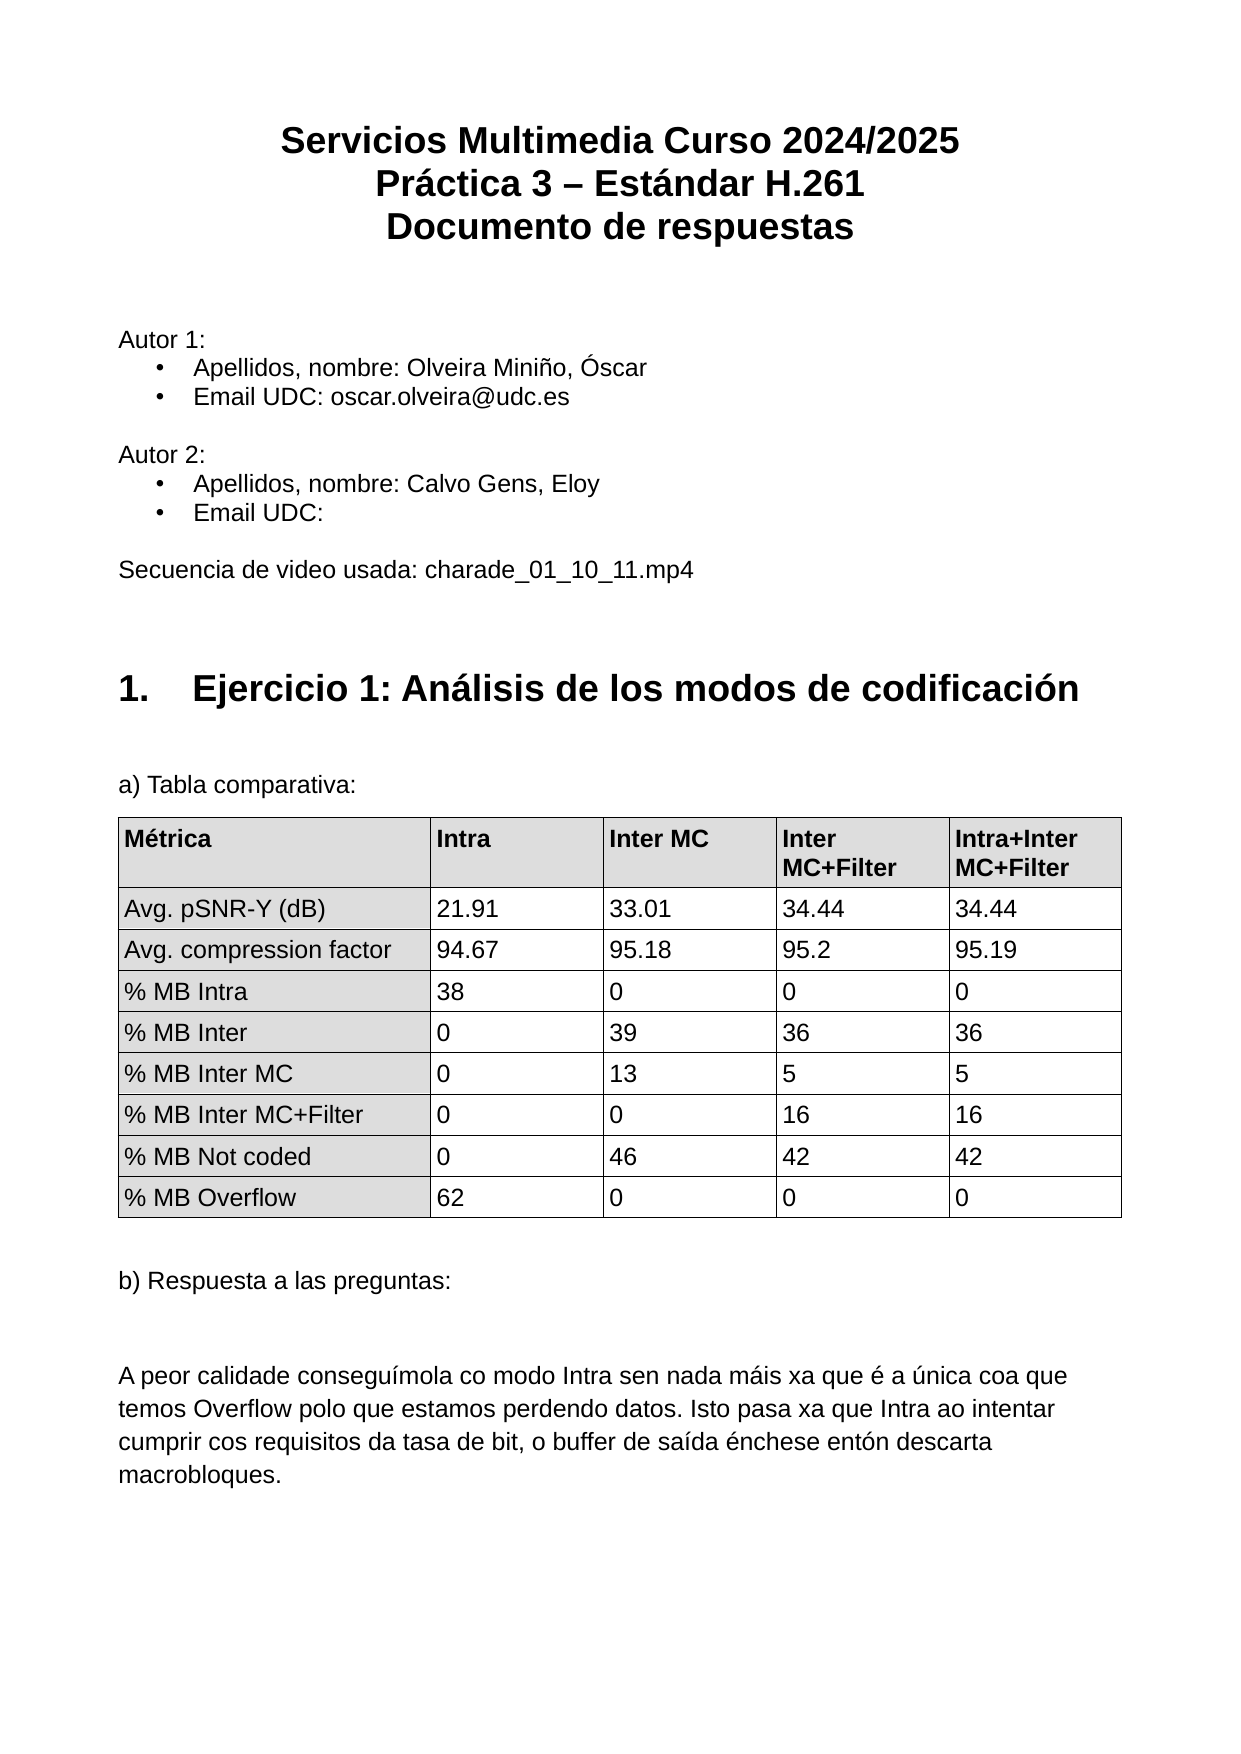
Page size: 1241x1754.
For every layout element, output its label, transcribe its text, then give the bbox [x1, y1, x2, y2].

table_cell 39 [604, 1012, 776, 1052]
table_cell 0 [604, 1177, 776, 1217]
table_cell % MB Overflow [119, 1177, 430, 1217]
text Autor 1: [118, 325, 1122, 353]
table_cell 94.67 [431, 930, 603, 970]
table_header Inter MC+Filter [777, 818, 949, 887]
table_header Métrica [119, 818, 430, 887]
table_header Inter MC [604, 818, 776, 887]
table_cell 21.91 [431, 888, 603, 928]
table_cell 0 [777, 1177, 949, 1217]
table_cell 34.44 [777, 888, 949, 928]
table_cell 16 [777, 1095, 949, 1135]
table_cell 0 [950, 1177, 1121, 1217]
text Secuencia de video usada: charade_01_10_11.mp4 [118, 555, 1122, 584]
text Práctica 3 – Estándar H.261 [118, 161, 1122, 204]
table_cell 34.44 [950, 888, 1121, 928]
table_cell 95.19 [950, 930, 1121, 970]
table_cell % MB Not coded [119, 1136, 430, 1176]
table_cell % MB Inter MC+Filter [119, 1095, 430, 1135]
table_cell 42 [777, 1136, 949, 1176]
table_cell % MB Inter [119, 1012, 430, 1052]
table_header Intra+Inter MC+Filter [950, 818, 1121, 887]
list Email UDC: [156, 497, 1122, 526]
text a) Tabla comparativa: [118, 769, 1122, 798]
subtitle Ejercicio 1: Análisis de los modos de codificación [118, 666, 1122, 709]
list Apellidos, nombre: Olveira Miniño, Óscar [156, 353, 1122, 382]
table_cell 5 [777, 1053, 949, 1093]
table_cell 5 [950, 1053, 1121, 1093]
table_cell 0 [431, 1136, 603, 1176]
table_cell 16 [950, 1095, 1121, 1135]
table_cell 36 [777, 1012, 949, 1052]
table_header Intra [431, 818, 603, 887]
table_cell Avg. pSNR-Y (dB) [119, 888, 430, 928]
list Apellidos, nombre: Calvo Gens, Eloy [156, 469, 1122, 497]
table_cell Avg. compression factor [119, 930, 430, 970]
table_cell 46 [604, 1136, 776, 1176]
table_cell 36 [950, 1012, 1121, 1052]
table_cell % MB Intra [119, 971, 430, 1011]
table_cell 95.18 [604, 930, 776, 970]
table_cell 0 [777, 971, 949, 1011]
table_cell 33.01 [604, 888, 776, 928]
table_cell 0 [604, 971, 776, 1011]
table_cell 0 [950, 971, 1121, 1011]
text Servicios Multimedia Curso 2024/2025 [118, 118, 1122, 161]
text Autor 2: [118, 440, 1122, 469]
text A peor calidade conseguímola co modo Intra sen nada máis xa que é a única coa que temos Overflow polo que estamos perdendo datos. Isto pasa xa que Intra ao intentar cumprir cos requisitos da tasa de bit, o buffer de saída énchese entón descarta macrobloques. [118, 1361, 1122, 1489]
table_cell 0 [431, 1095, 603, 1135]
table_cell 0 [431, 1053, 603, 1093]
table_cell 62 [431, 1177, 603, 1217]
text b) Respuesta a las preguntas: [118, 1266, 1122, 1294]
list Email UDC: oscar.olveira@udc.es [156, 382, 1122, 411]
table_cell 0 [431, 1012, 603, 1052]
table_cell 38 [431, 971, 603, 1011]
table_cell 42 [950, 1136, 1121, 1176]
table_cell 95.2 [777, 930, 949, 970]
table_cell 13 [604, 1053, 776, 1093]
table_cell 0 [604, 1095, 776, 1135]
text Documento de respuestas [118, 204, 1122, 247]
table_cell % MB Inter MC [119, 1053, 430, 1093]
